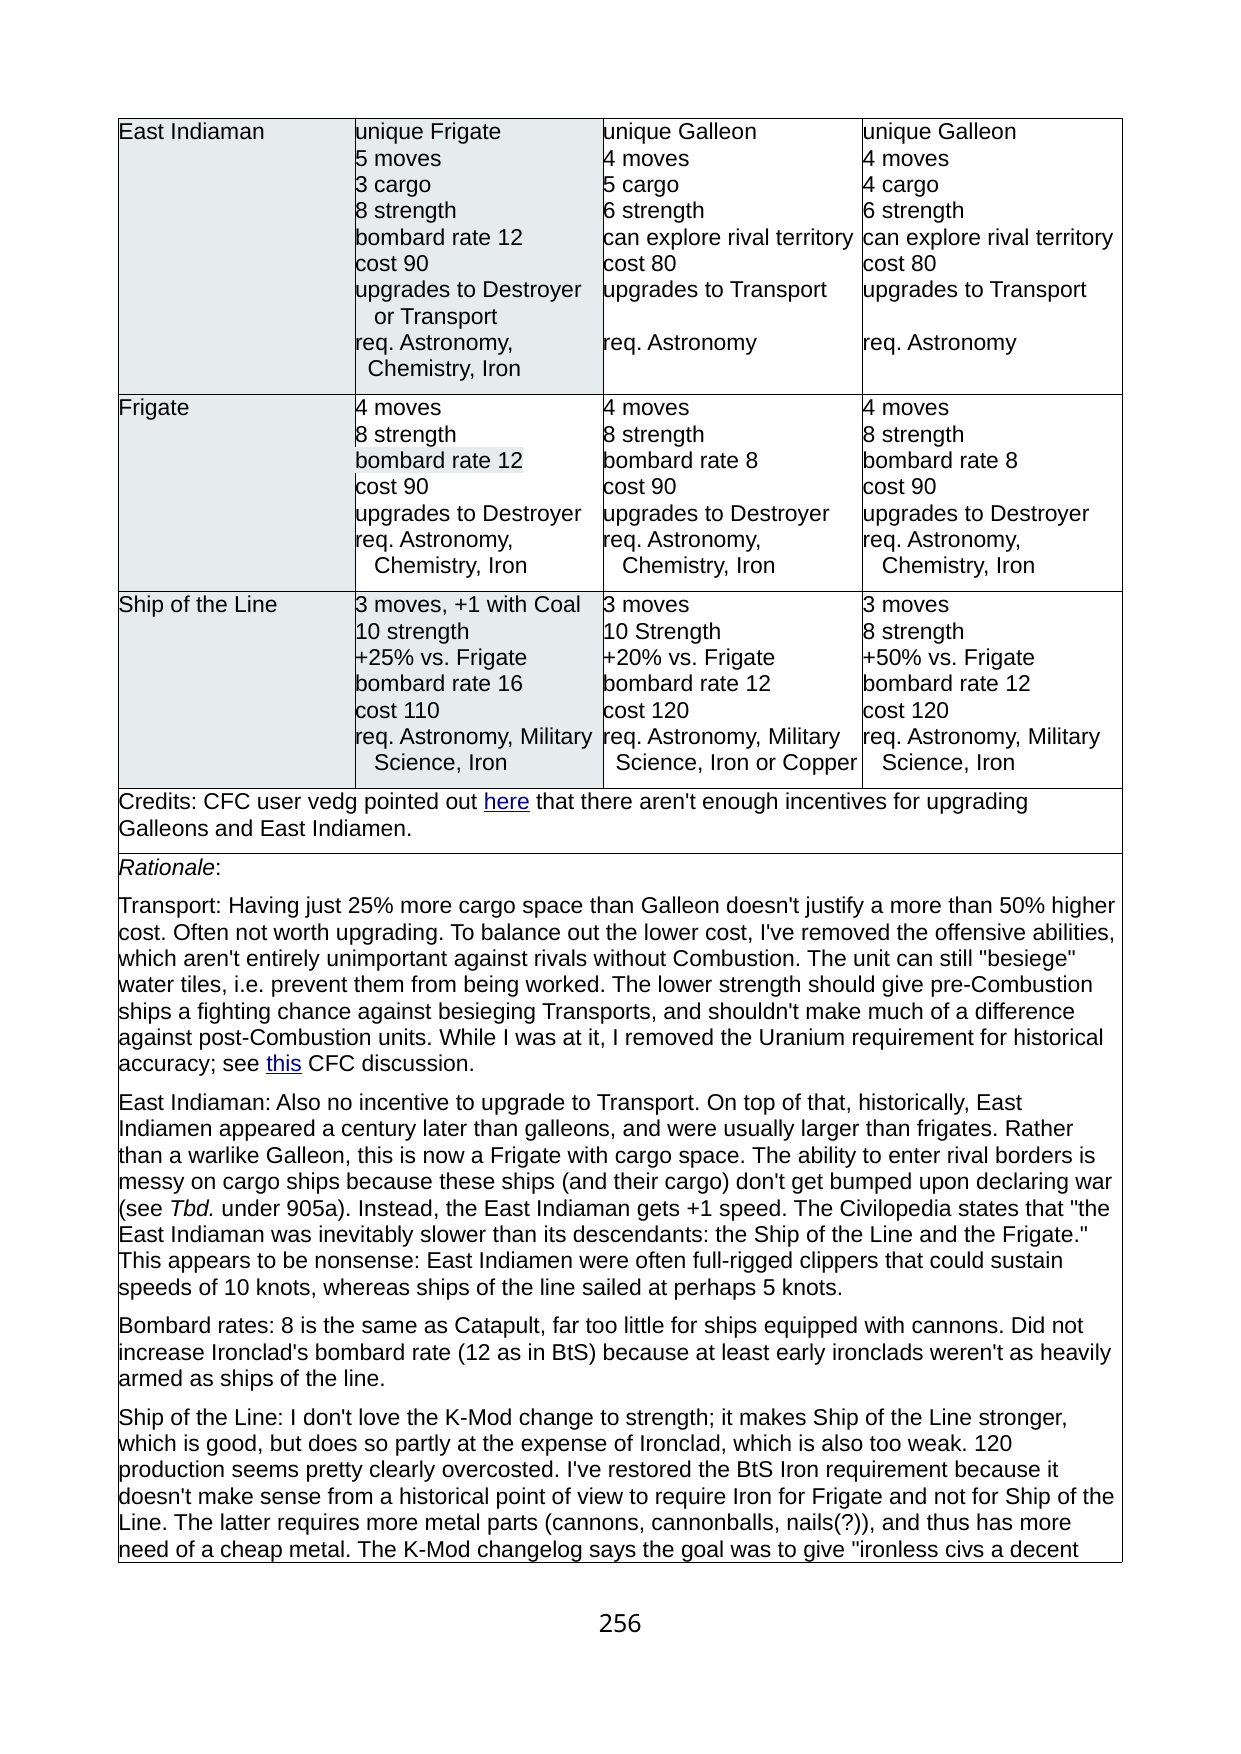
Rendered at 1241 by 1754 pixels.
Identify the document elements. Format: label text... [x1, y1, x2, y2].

table_cell 3 moves 8 strength +50% vs. Frigate bombard rate 12 cost 120 req. Astronomy, Military Science, Iron [863, 592, 1122, 788]
table_cell East Indiaman [119, 119, 355, 394]
table_cell 4 moves 8 strength bombard rate 12 cost 90 upgrades to Destroyer req. Astronomy, Chemistry, Iron [356, 395, 603, 591]
table_cell Rationale: Transport: Having just 25% more cargo space than Galleon doesn't justify a more than 50% higher cost. Often not worth upgrading. To balance out the lower cost, I've removed the offensive abilities, which aren't entirely unimportant against rivals without Combustion. The unit can still "besiege" water tiles, i.e. prevent them from being worked. The lower strength should give pre-Combustion ships a fighting chance against besieging Transports, and shouldn't make much of a difference against post-Combustion units. While I was at it, I removed the Uranium requirement for historical accuracy; see this CFC discussion. East Indiaman: Also no incentive to upgrade to Transport. On top of that, historically, East Indiamen appeared a century later than galleons, and were usually larger than frigates. Rather than a warlike Galleon, this is now a Frigate with cargo space. The ability to enter rival borders is messy on cargo ships because these ships (and their cargo) don't get bumped upon declaring war (see Tbd. under 905a). Instead, the East Indiaman gets +1 speed. The Civilopedia states that "the East Indiaman was inevitably slower than its descendants: the Ship of the Line and the Frigate." This appears to be nonsense: East Indiamen were often full-rigged clippers that could sustain speeds of 10 knots, whereas ships of the line sailed at perhaps 5 knots. Bombard rates: 8 is the same as Catapult, far too little for ships equipped with cannons. Did not increase Ironclad's bombard rate (12 as in BtS) because at least early ironclads weren't as heavily armed as ships of the line. Ship of the Line: I don't love the K-Mod change to strength; it makes Ship of the Line stronger, which is good, but does so partly at the expense of Ironclad, which is also too weak. 120 production seems pretty clearly overcosted. I've restored the BtS Iron requirement because it doesn't make sense from a historical point of view to require Iron for Frigate and not for Ship of the Line. The latter requires more metal parts (cannons, cannonballs, nails(?)), and thus has more need of a cheap metal. The K-Mod changelog says the goal was to give "ironless civs a decent [119, 854, 1122, 1562]
table_cell Credits: CFC user vedg pointed out here that there aren't enough incentives for upgrading Galleons and East Indiamen. [119, 789, 1122, 853]
table_cell unique Frigate 5 moves 3 cargo 8 strength bombard rate 12 cost 90 upgrades to Destroyer or Transport req. Astronomy, Chemistry, Iron [356, 119, 603, 394]
table_cell unique Galleon 4 moves 5 cargo 6 strength can explore rival territory cost 80 upgrades to Transport req. Astronomy [604, 119, 862, 394]
table_cell unique Galleon 4 moves 4 cargo 6 strength can explore rival territory cost 80 upgrades to Transport req. Astronomy [863, 119, 1122, 394]
table_cell 3 moves 10 Strength +20% vs. Frigate bombard rate 12 cost 120 req. Astronomy, Military Science, Iron or Copper [604, 592, 862, 788]
table_cell Frigate [119, 395, 355, 591]
table_cell 3 moves, +1 with Coal 10 strength +25% vs. Frigate bombard rate 16 cost 110 req. Astronomy, Military Science, Iron [356, 592, 603, 788]
table_cell 4 moves 8 strength bombard rate 8 cost 90 upgrades to Destroyer req. Astronomy, Chemistry, Iron [604, 395, 862, 591]
table_cell Ship of the Line [119, 592, 355, 788]
table_cell 4 moves 8 strength bombard rate 8 cost 90 upgrades to Destroyer req. Astronomy, Chemistry, Iron [863, 395, 1122, 591]
